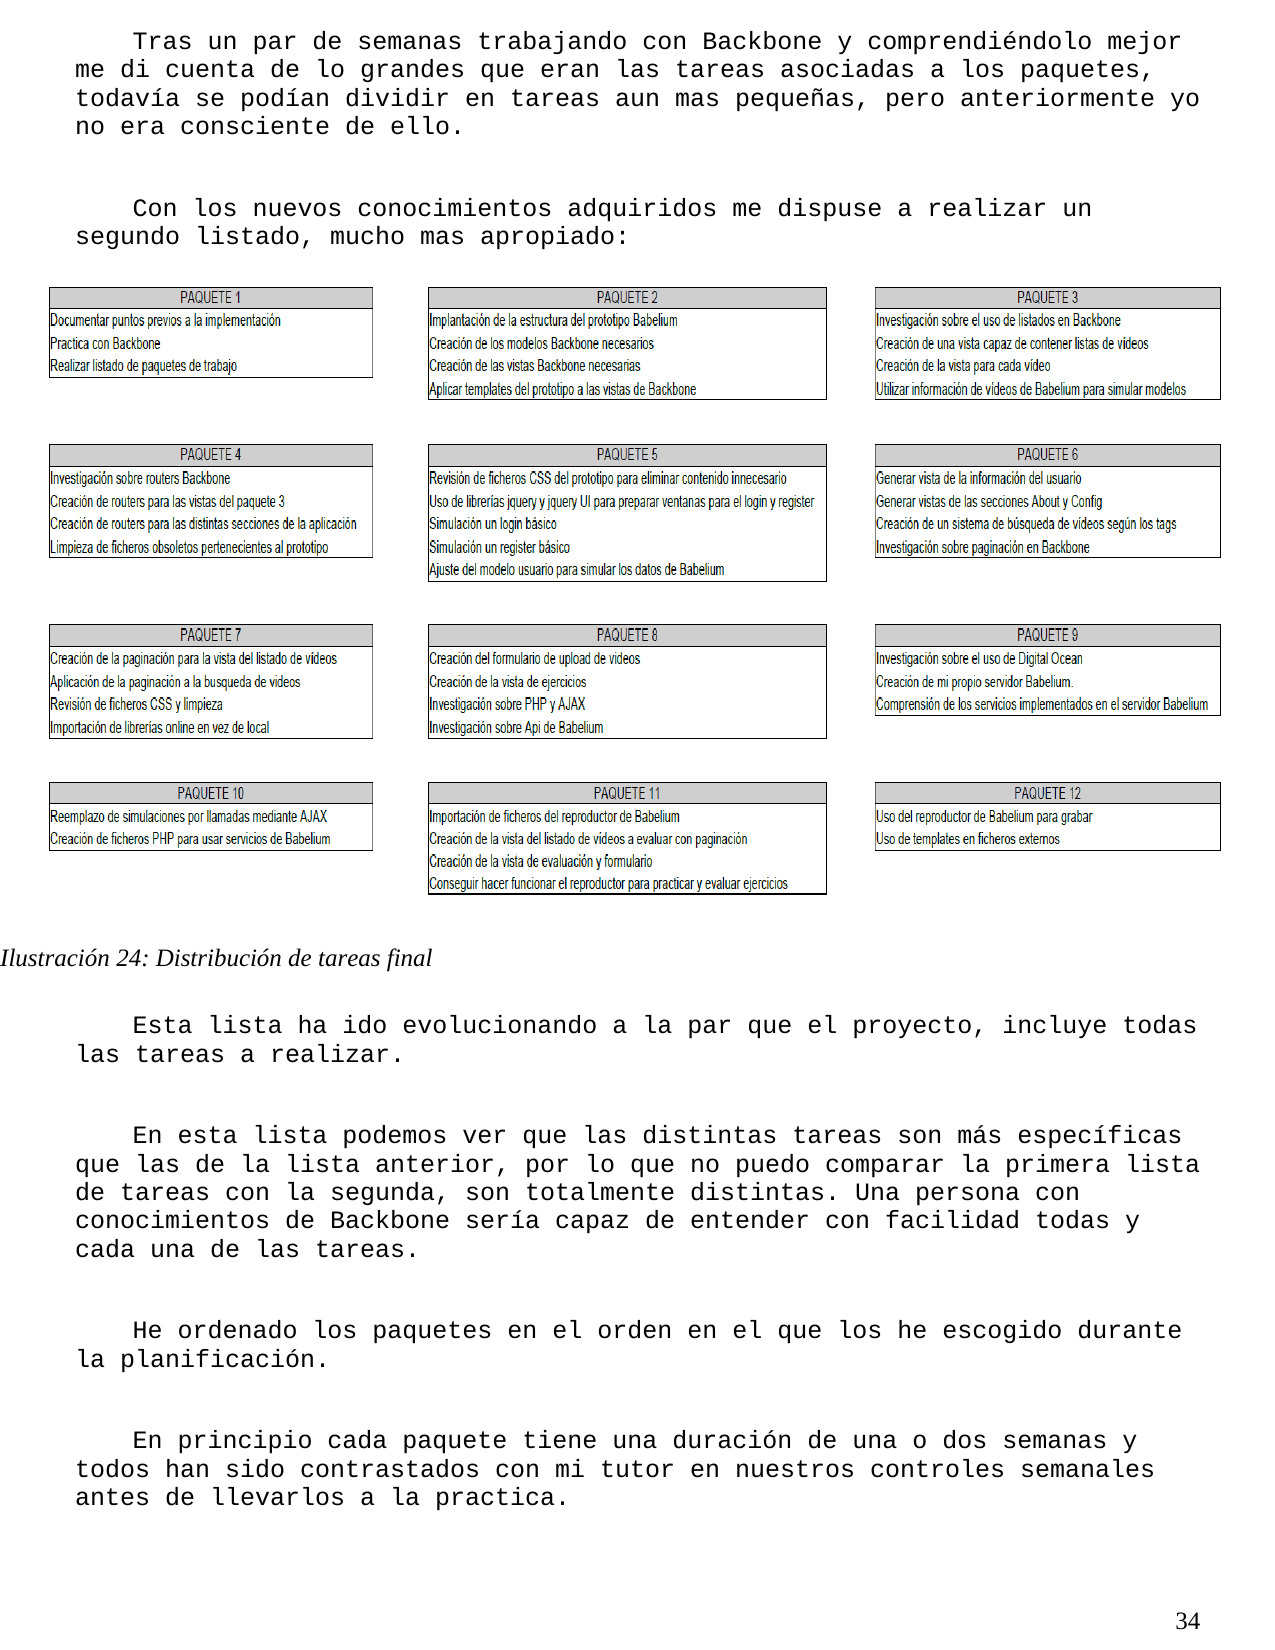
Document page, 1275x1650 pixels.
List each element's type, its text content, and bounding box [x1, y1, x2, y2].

text He ordenado los paquetes en el orden en el que los he escogido durante la planificación. [75, 1318, 1200, 1374]
text Tras un par de semanas trabajando con Backbone y comprendiéndolo mejor me di cuenta de lo grandes que eran las tareas asociadas a los paquetes, todavía se podían dividir en tareas aun mas pequeñas, pero anteriormente yo no era consciente de ello. [75, 29, 1200, 142]
text En principio cada paquete tiene una duración de una o dos semanas y todos han sido contrastados con mi tutor en nuestros controles semanales antes de llevarlos a la practica. [75, 1428, 1200, 1513]
text Ilustración 24: Distribución de tareas final [0, 944, 1275, 972]
picture [0, 277, 1275, 944]
text En esta lista podemos ver que las distintas tareas son más específicas que las de la lista anterior, por lo que no puedo comparar la primera lista de tareas con la segunda, son totalmente distintas. Una persona con conocimientos de Backbone sería capaz de entender con facilidad todas y cada una de las tareas. [75, 1123, 1200, 1264]
text Con los nuevos conocimientos adquiridos me dispuse a realizar un segundo listado, mucho mas apropiado: [75, 195, 1200, 252]
text Esta lista ha ido evolucionando a la par que el proyecto, incluye todas las tareas a realizar. [75, 1013, 1200, 1069]
